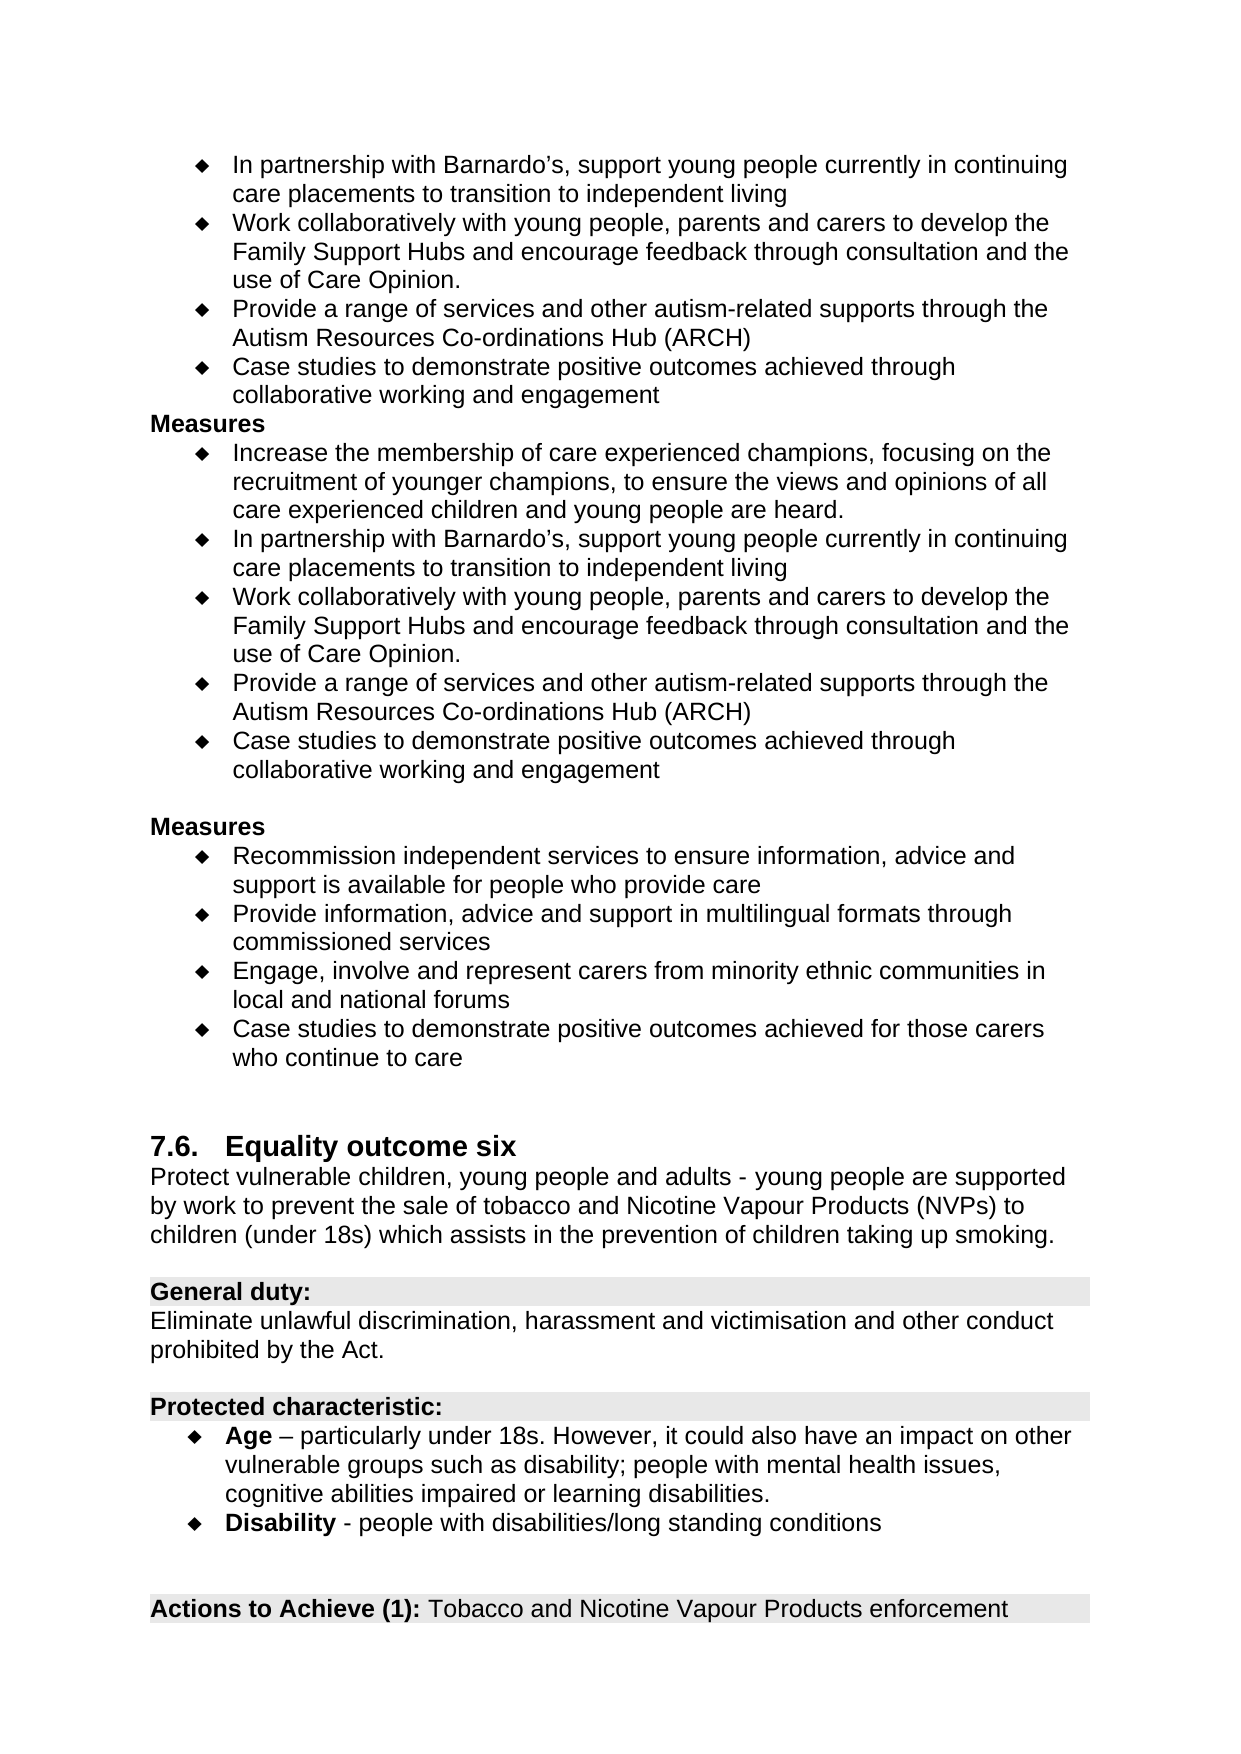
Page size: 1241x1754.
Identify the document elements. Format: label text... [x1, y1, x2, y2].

text Actions to Achieve (1): Tobacco and Nicotine Vapour Products enforcement [150, 1594, 1090, 1623]
list Case studies to demonstrate positive outcomes achieved through collaborative working and engagement [195, 726, 1090, 783]
list Provide a range of services and other autism-related supports through the Autism Resources Co-ordinations Hub (ARCH) [195, 294, 1090, 352]
text Measures [150, 812, 1090, 841]
list Case studies to demonstrate positive outcomes achieved for those carers who continue to care [195, 1014, 1090, 1071]
list Recommission independent services to ensure information, advice and support is available for people who provide care [195, 841, 1090, 898]
list Engage, involve and represent carers from minority ethnic communities in local and national forums [195, 956, 1090, 1014]
text Protect vulnerable children, young people and adults - young people are supported by work to prevent the sale of tobacco and Nicotine Vapour Products (NVPs) to children (under 18s) which assists in the prevention of children taking up smoking. [150, 1162, 1090, 1249]
text Eliminate unlawful discrimination, harassment and victimisation and other conduct prohibited by the Act. [150, 1306, 1090, 1364]
list In partnership with Barnardo’s, support young people currently in continuing care placements to transition to independent living [195, 524, 1090, 582]
list Provide information, advice and support in multilingual formats through commissioned services [195, 898, 1090, 956]
list Provide a range of services and other autism-related supports through the Autism Resources Co-ordinations Hub (ARCH) [195, 668, 1090, 726]
text General duty: [150, 1277, 1090, 1306]
list Age – particularly under 18s. However, it could also have an impact on other vulnerable groups such as disability; people with mental health issues, cognitive abilities impaired or learning disabilities. [187, 1421, 1090, 1507]
subtitle 7.6. Equality outcome six [150, 1129, 1090, 1162]
list Disability - people with disabilities/long standing conditions [187, 1507, 1090, 1536]
list In partnership with Barnardo’s, support young people currently in continuing care placements to transition to independent living [195, 150, 1090, 208]
text Protected characteristic: [150, 1392, 1090, 1421]
list Work collaboratively with young people, parents and carers to develop the Family Support Hubs and encourage feedback through consultation and the use of Care Opinion. [195, 582, 1090, 668]
list Work collaboratively with young people, parents and carers to develop the Family Support Hubs and encourage feedback through consultation and the use of Care Opinion. [195, 208, 1090, 294]
list Increase the membership of care experienced champions, focusing on the recruitment of younger champions, to ensure the views and opinions of all care experienced children and young people are heard. [195, 438, 1090, 524]
text Measures [150, 409, 1090, 438]
list Case studies to demonstrate positive outcomes achieved through collaborative working and engagement [195, 352, 1090, 409]
